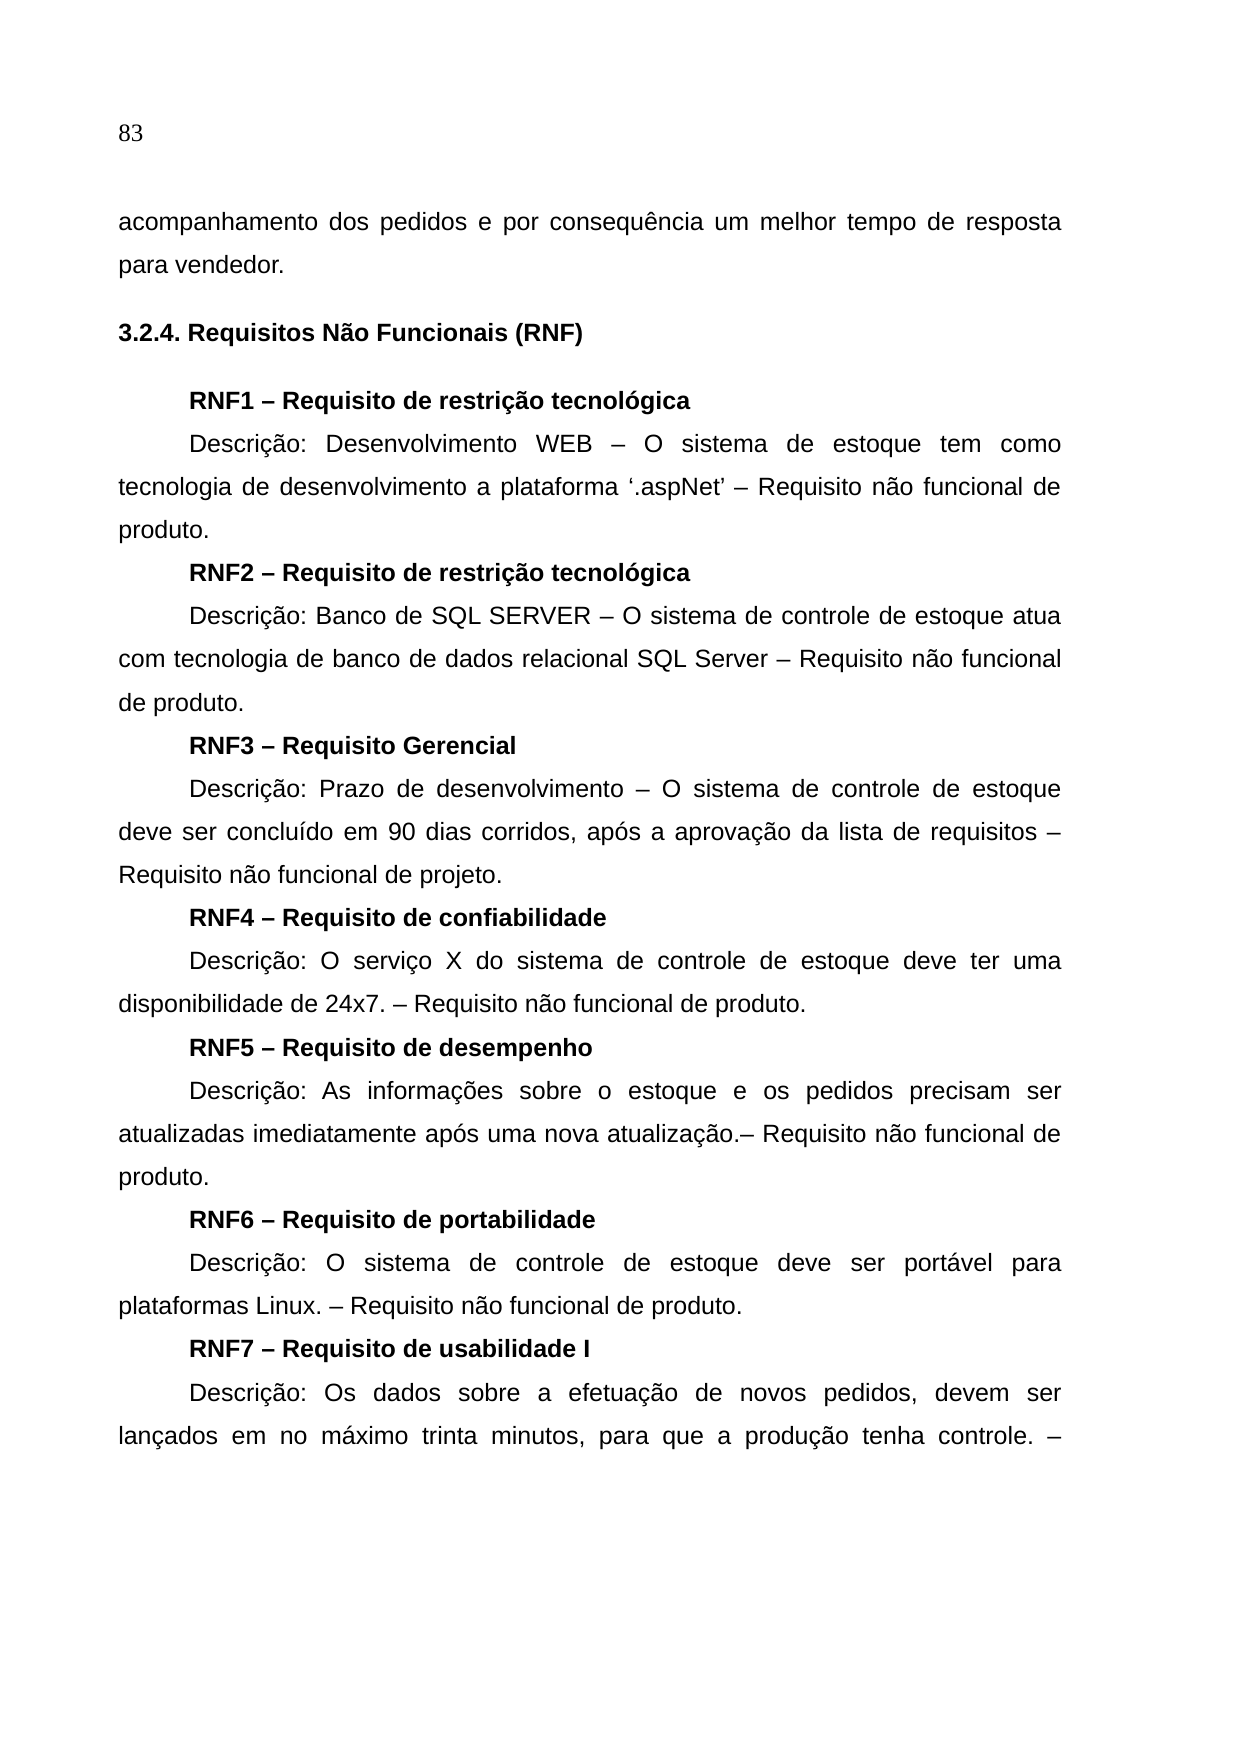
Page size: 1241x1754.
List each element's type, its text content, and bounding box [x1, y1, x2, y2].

text RNF7 – Requisito de usabilidade I [118, 1334, 1063, 1363]
text Descrição: Desenvolvimento WEB – O sistema de estoque tem como tecnologia de desenvolvimento a plataforma ‘.aspNet’ – Requisito não funcional de produto. [118, 429, 1063, 544]
subtitle 3.2.4. Requisitos Não Funcionais (RNF) [118, 318, 1063, 346]
text RNF1 – Requisito de restrição tecnológica [118, 386, 1063, 414]
text Descrição: O serviço X do sistema de controle de estoque deve ter uma disponibilidade de 24x7. – Requisito não funcional de produto. [118, 946, 1063, 1018]
text Descrição: Prazo de desenvolvimento – O sistema de controle de estoque deve ser concluído em 90 dias corridos, após a aprovação da lista de requisitos – Requisito não funcional de projeto. [118, 774, 1063, 889]
text Descrição: As informações sobre o estoque e os pedidos precisam ser atualizadas imediatamente após uma nova atualização.– Requisito não funcional de produto. [118, 1076, 1063, 1191]
text RNF5 – Requisito de desempenho [118, 1032, 1063, 1061]
text RNF4 – Requisito de confiabilidade [118, 903, 1063, 932]
text acompanhamento dos pedidos e por consequência um melhor tempo de resposta para vendedor. [118, 207, 1063, 278]
text RNF6 – Requisito de portabilidade [118, 1205, 1063, 1234]
text Descrição: Banco de SQL SERVER – O sistema de controle de estoque atua com tecnologia de banco de dados relacional SQL Server – Requisito não funcional de produto. [118, 601, 1063, 716]
text Descrição: O sistema de controle de estoque deve ser portável para plataformas Linux. – Requisito não funcional de produto. [118, 1248, 1063, 1320]
text RNF2 – Requisito de restrição tecnológica [118, 558, 1063, 587]
text RNF3 – Requisito Gerencial [118, 731, 1063, 759]
text Descrição: Os dados sobre a efetuação de novos pedidos, devem ser lançados em no máximo trinta minutos, para que a produção tenha controle. – [118, 1377, 1063, 1449]
